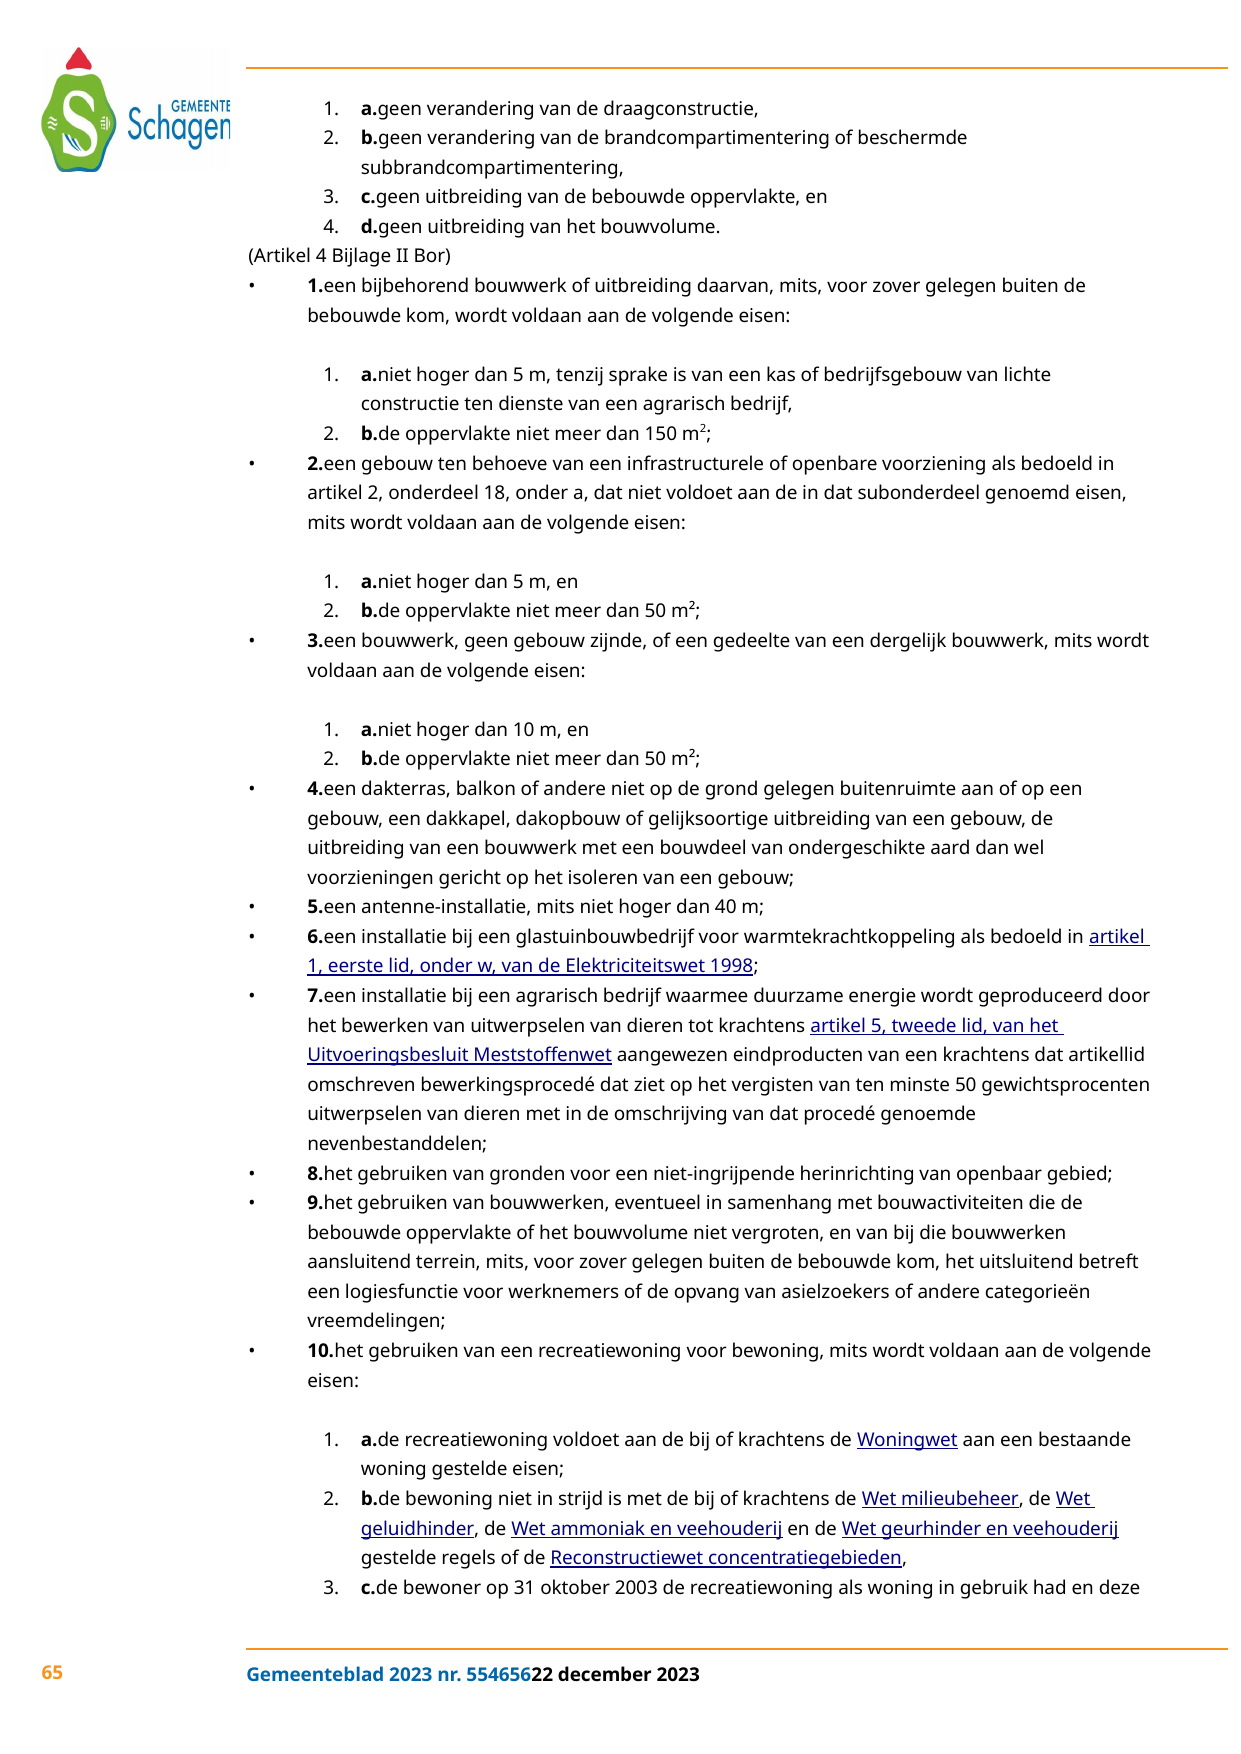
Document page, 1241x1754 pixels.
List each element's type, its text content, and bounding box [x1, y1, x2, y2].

list a.geen verandering van de draagconstructie, [323, 95, 1152, 121]
text (Artikel 4 Bijlage II Bor) [248, 243, 1152, 268]
list 10.het gebruiken van een recreatiewoning voor bewoning, mits wordt voldaan aan de volgende eisen: [248, 1337, 1152, 1393]
list 1.een bijbehorend bouwwerk of uitbreiding daarvan, mits, voor zover gelegen buiten de bebouwde kom, wordt voldaan aan de volgende eisen: [248, 272, 1152, 328]
list c.geen uitbreiding van de bebouwde oppervlakte, en [323, 183, 1152, 209]
list a.niet hoger dan 10 m, en [323, 716, 1152, 742]
list b.de bewoning niet in strijd is met de bij of krachtens de Wet milieubeheer, de Wet geluidhinder, de Wet ammoniak en veehouderij en de Wet geurhinder en veehouderij gestelde regels of de Reconstructiewet concentratiegebieden, [323, 1485, 1152, 1570]
list d.geen uitbreiding van het bouwvolume. [323, 213, 1152, 239]
list 6.een installatie bij een glastuinbouwbedrijf voor warmtekrachtkoppeling als bedoeld in artikel 1, eerste lid, onder w, van de Elektriciteitswet 1998; [248, 923, 1152, 978]
list a.de recreatiewoning voldoet aan de bij of krachtens de Woningwet aan een bestaande woning gestelde eisen; [323, 1426, 1152, 1481]
list b.de oppervlakte niet meer dan 150 m2; [323, 420, 1152, 446]
list 7.een installatie bij een agrarisch bedrijf waarmee duurzame energie wordt geproduceerd door het bewerken van uitwerpselen van dieren tot krachtens artikel 5, tweede lid, van het Uitvoeringsbesluit Meststoffenwet aangewezen eindproducten van een krachtens dat artikellid omschreven bewerkingsprocedé dat ziet op het vergisten van ten minste 50 gewichtsprocenten uitwerpselen van dieren met in de omschrijving van dat procedé genoemde nevenbestanddelen; [248, 982, 1152, 1156]
picture [41, 47, 231, 172]
list a.niet hoger dan 5 m, tenzij sprake is van een kas of bedrijfsgebouw van lichte constructie ten dienste van een agrarisch bedrijf, [323, 361, 1152, 416]
list b.de oppervlakte niet meer dan 50 m²; [323, 746, 1152, 771]
list b.geen verandering van de brandcompartimentering of beschermde subbrandcompartimentering, [323, 124, 1152, 180]
list 2.een gebouw ten behoeve van een infrastructurele of openbare voorziening als bedoeld in artikel 2, onderdeel 18, onder a, dat niet voldoet aan de in dat subonderdeel genoemd eisen, mits wordt voldaan aan de volgende eisen: [248, 450, 1152, 535]
list 4.een dakterras, balkon of andere niet op de grond gelegen buitenruimte aan of op een gebouw, een dakkapel, dakopbouw of gelijksoortige uitbreiding van een gebouw, de uitbreiding van een bouwwerk met een bouwdeel van ondergeschikte aard dan wel voorzieningen gericht op het isoleren van een gebouw; [248, 775, 1152, 890]
list 9.het gebruiken van bouwwerken, eventueel in samenhang met bouwactiviteiten die de bebouwde oppervlakte of het bouwvolume niet vergroten, en van bij die bouwwerken aansluitend terrein, mits, voor zover gelegen buiten de bebouwde kom, het uitsluitend betreft een logiesfunctie voor werknemers of de opvang van asielzoekers of andere categorieën vreemdelingen; [248, 1189, 1152, 1333]
list c.de bewoner op 31 oktober 2003 de recreatiewoning als woning in gebruik had en deze [323, 1574, 1152, 1600]
list 3.een bouwwerk, geen gebouw zijnde, of een gedeelte van een dergelijk bouwwerk, mits wordt voldaan aan de volgende eisen: [248, 627, 1152, 683]
list 8.het gebruiken van gronden voor een niet-ingrijpende herinrichting van openbaar gebied; [248, 1160, 1152, 1186]
list b.de oppervlakte niet meer dan 50 m²; [323, 598, 1152, 623]
list 5.een antenne-installatie, mits niet hoger dan 40 m; [248, 893, 1152, 919]
list a.niet hoger dan 5 m, en [323, 568, 1152, 594]
